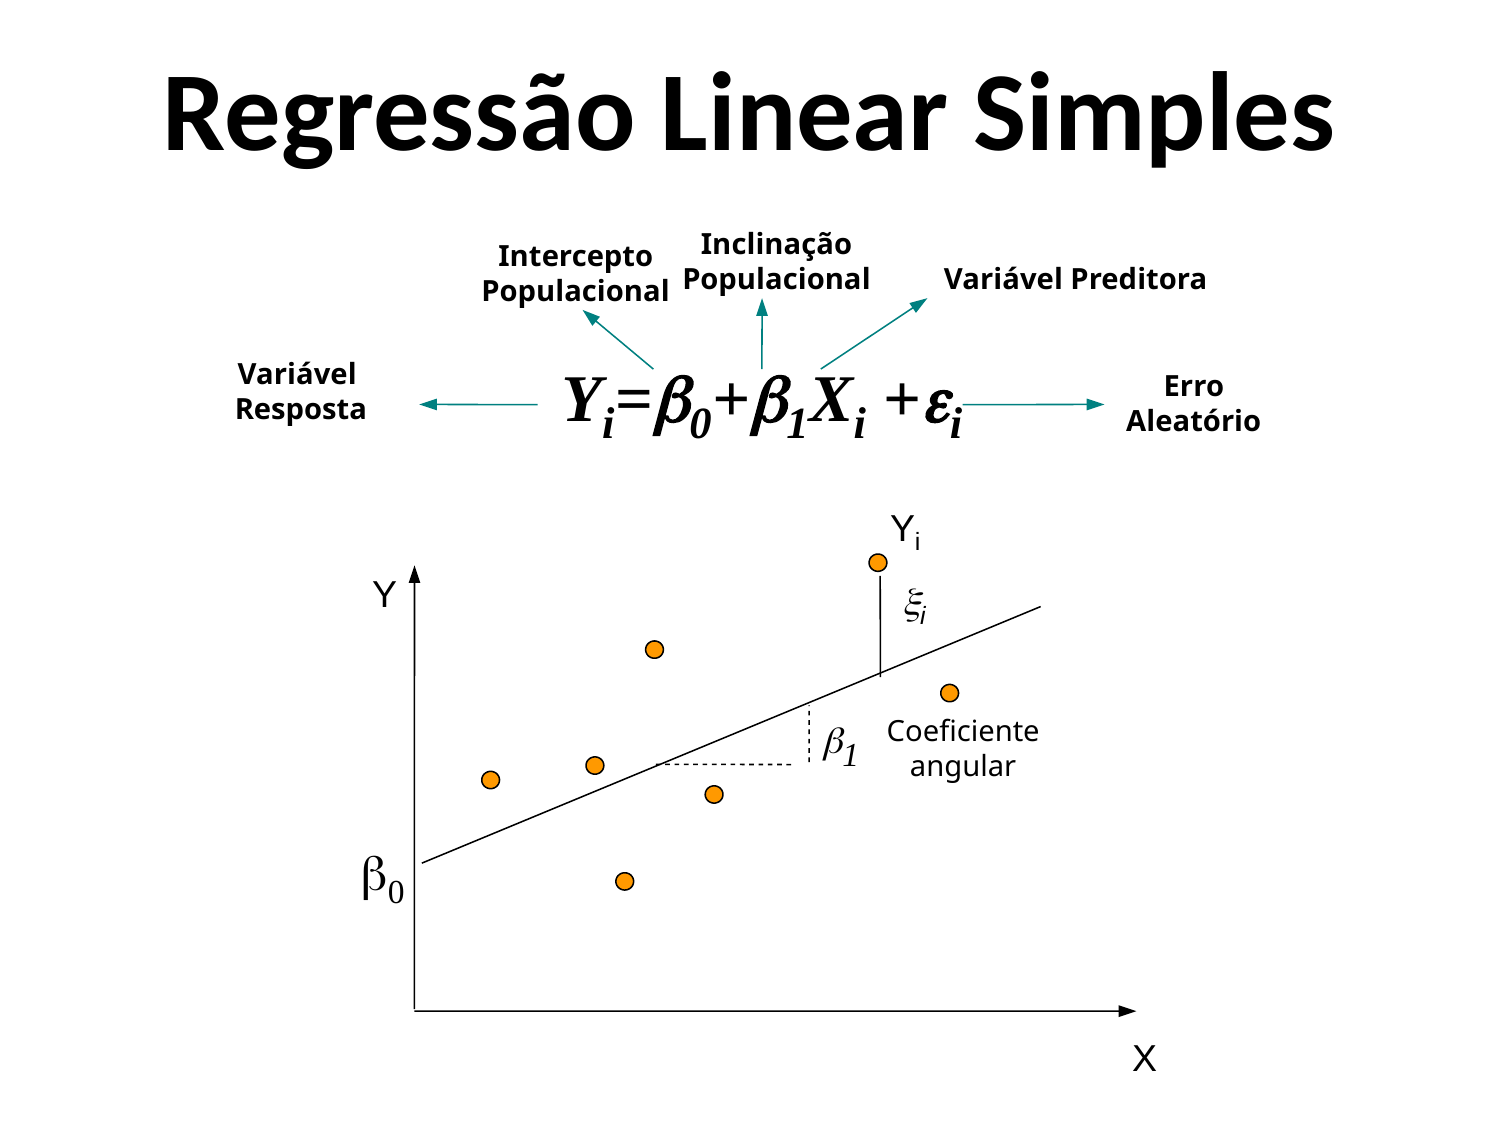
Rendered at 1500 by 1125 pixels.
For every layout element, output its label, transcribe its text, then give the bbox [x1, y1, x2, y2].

text_box [645, 640, 664, 659]
text_box [940, 684, 959, 702]
text_box [705, 785, 723, 804]
text_box Variável Resposta [217, 347, 385, 434]
text_box i [886, 570, 942, 638]
text_box Inclinação Populacional [666, 217, 887, 304]
text_box Yi [874, 496, 936, 564]
text_box Variável Preditora [926, 253, 1226, 304]
text_box Regressão Linear Simples [0, 30, 1500, 182]
text_box Coeficiente angular [876, 704, 1051, 791]
text_box X [1116, 1026, 1173, 1088]
text_box [481, 771, 500, 789]
text_box Yi=0+1Xi +i [525, 347, 999, 455]
text_box b0 [333, 833, 432, 917]
text_box Erro Aleatório [1104, 359, 1284, 446]
text_box [869, 554, 887, 572]
text_box [586, 756, 604, 775]
text_box Intercepto Populacional [465, 229, 686, 316]
text_box Y [356, 562, 413, 624]
text_box [615, 872, 634, 891]
text_box 1 [807, 696, 887, 780]
